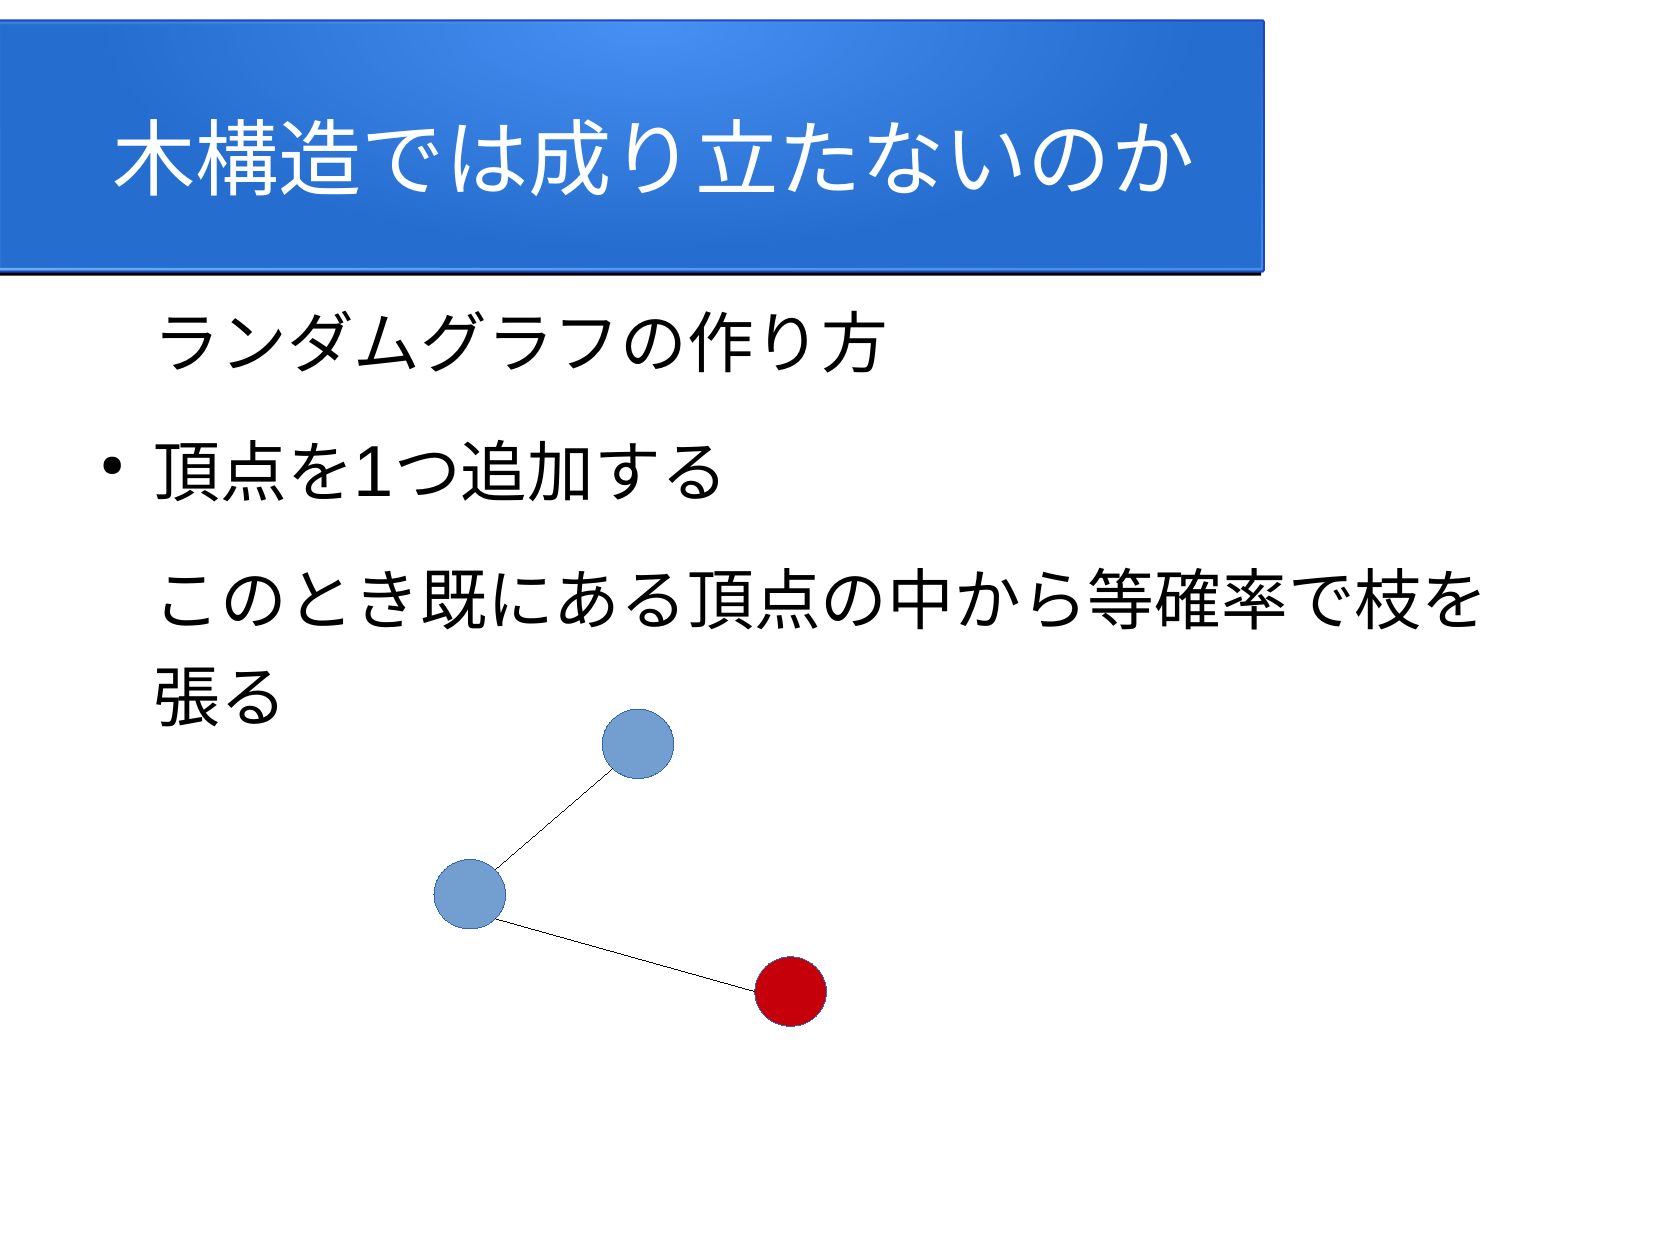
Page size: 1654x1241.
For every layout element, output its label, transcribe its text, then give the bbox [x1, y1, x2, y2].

list ランダムグラフの作り方 頂点を1つ追加する このとき既にある頂点の中から等確率で枝を張る [82, 290, 1538, 1172]
title 木構造では成り立たないのか [82, 49, 1250, 257]
text_box [602, 709, 674, 779]
text_box [754, 956, 827, 1027]
text_box [433, 859, 506, 929]
